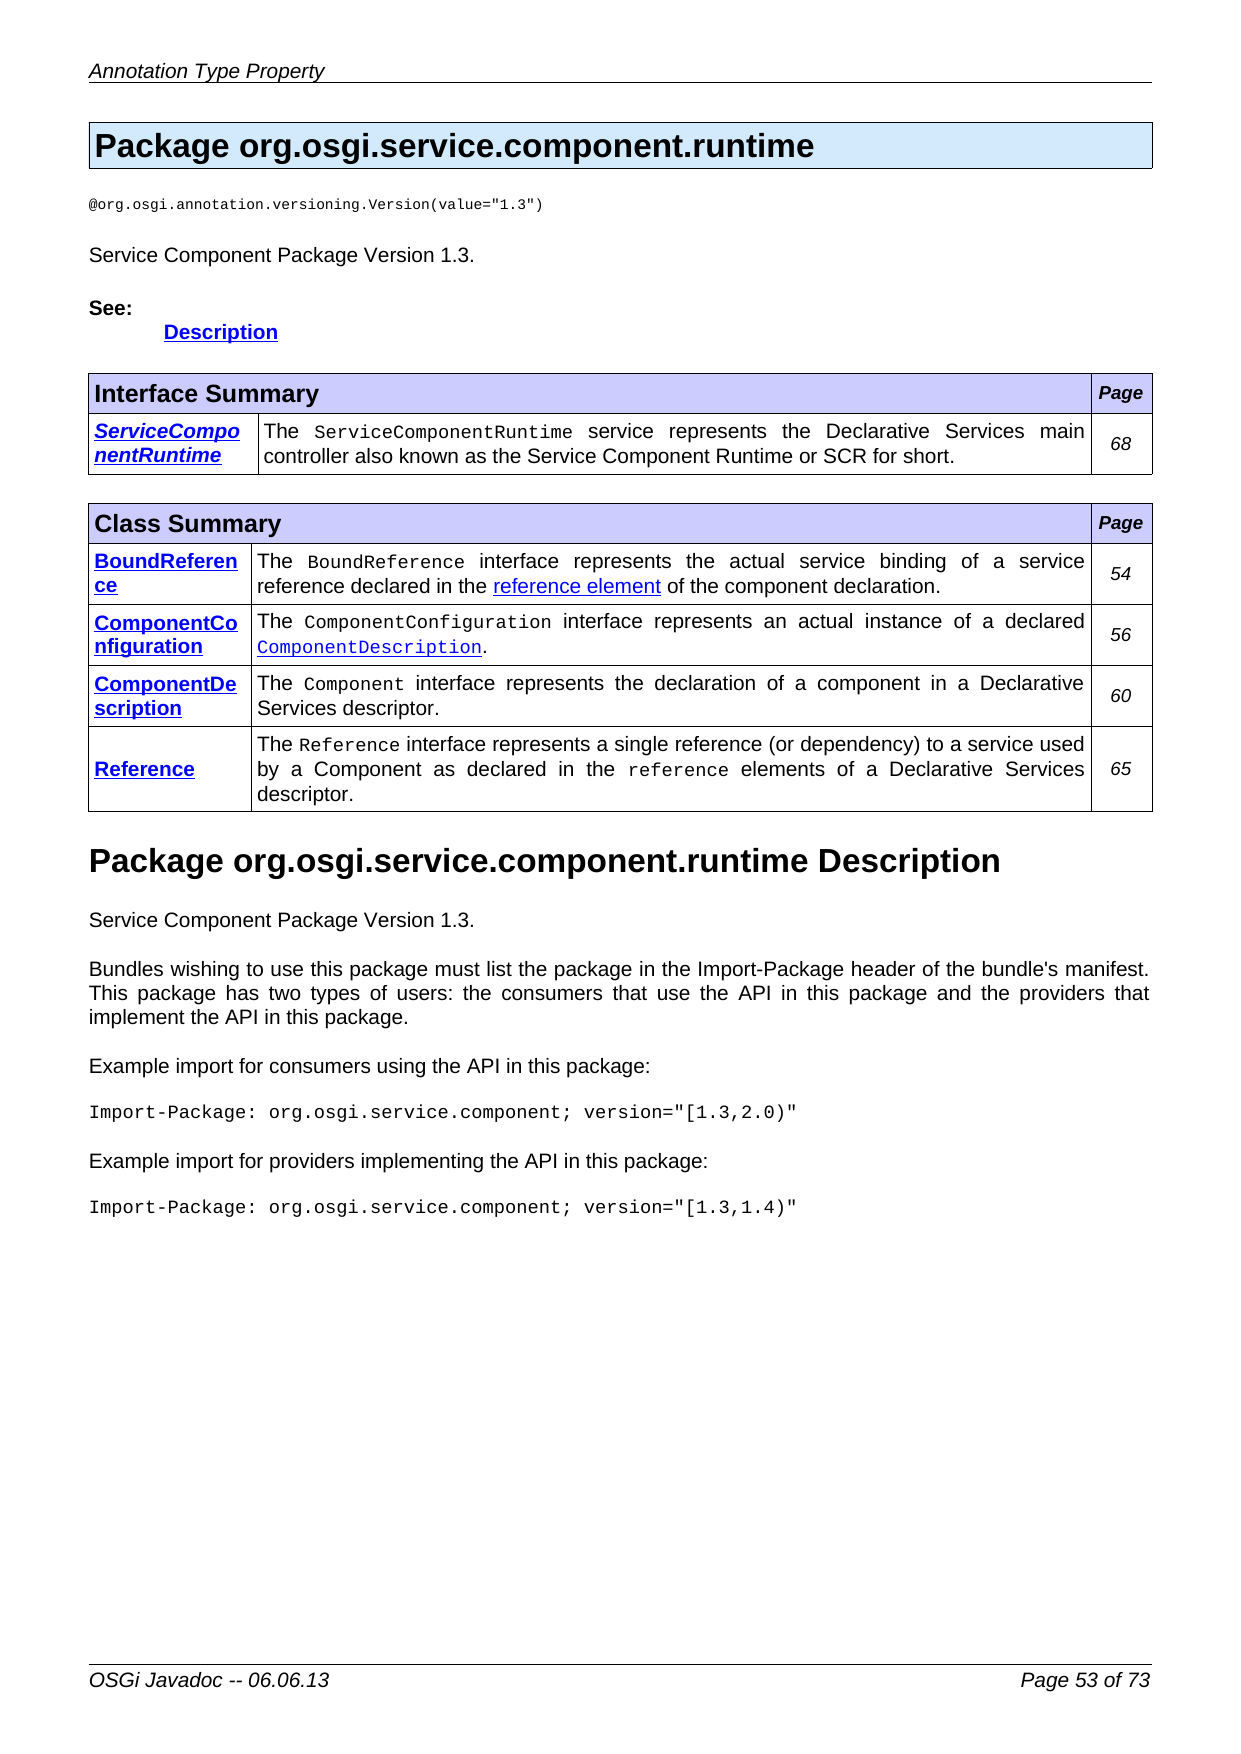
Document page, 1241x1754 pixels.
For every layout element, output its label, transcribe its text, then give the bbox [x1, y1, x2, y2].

table_cell ComponentConfiguration [89, 605, 251, 665]
table_header Page [1092, 374, 1152, 413]
table_cell [1092, 414, 1152, 473]
table_cell BoundReference [89, 544, 251, 603]
text Import-Package: org.osgi.service.component; version="[1.3,1.4)" [88, 1198, 1152, 1219]
table_cell [1092, 544, 1152, 603]
text Package org.osgi.service.component.runtime Description [88, 841, 1152, 879]
table_cell The BoundReference interface represents the actual service binding of a service reference declared in the reference element of the component declaration. [252, 544, 1091, 603]
table_header Class Summary [89, 504, 1091, 543]
table_cell Reference [89, 727, 251, 811]
text @org.osgi.annotation.versioning.Version(value="1.3") [88, 197, 1152, 213]
table_cell [1092, 666, 1152, 726]
text Service Component Package Version 1.3. [88, 908, 1152, 932]
table_cell The ComponentConfiguration interface represents an actual instance of a declared ComponentDescription. [252, 605, 1091, 665]
table_cell The ServiceComponentRuntime service represents the Declarative Services main controller also known as the Service Component Runtime or SCR for short. [259, 414, 1091, 473]
subtitle Package org.osgi.service.component.runtime [90, 123, 1152, 168]
table_cell [1092, 605, 1152, 665]
text Bundles wishing to use this package must list the package in the Import-Package header of the bundle's manifest. This package has two types of users: the consumers that use the API in this package and the providers that implement the API in this package. [88, 957, 1152, 1029]
table_header Interface Summary [89, 374, 1091, 413]
table_cell [1092, 727, 1152, 811]
text See: [88, 296, 1152, 320]
text Example import for consumers using the API in this package: [88, 1054, 1152, 1078]
table_header Page [1092, 504, 1152, 543]
table_cell ComponentDescription [89, 666, 251, 726]
text Service Component Package Version 1.3. [88, 243, 1152, 267]
table_cell The Reference interface represents a single reference (or dependency) to a service used by a Component as declared in the reference elements of a Declarative Services descriptor. [252, 727, 1091, 811]
text Import-Package: org.osgi.service.component; version="[1.3,2.0)" [88, 1103, 1152, 1124]
table_cell The Component interface represents the declaration of a component in a Declarative Services descriptor. [252, 666, 1091, 726]
text Description [163, 320, 1152, 344]
text Example import for providers implementing the API in this package: [88, 1149, 1152, 1173]
table_cell ServiceComponentRuntime [89, 414, 258, 473]
